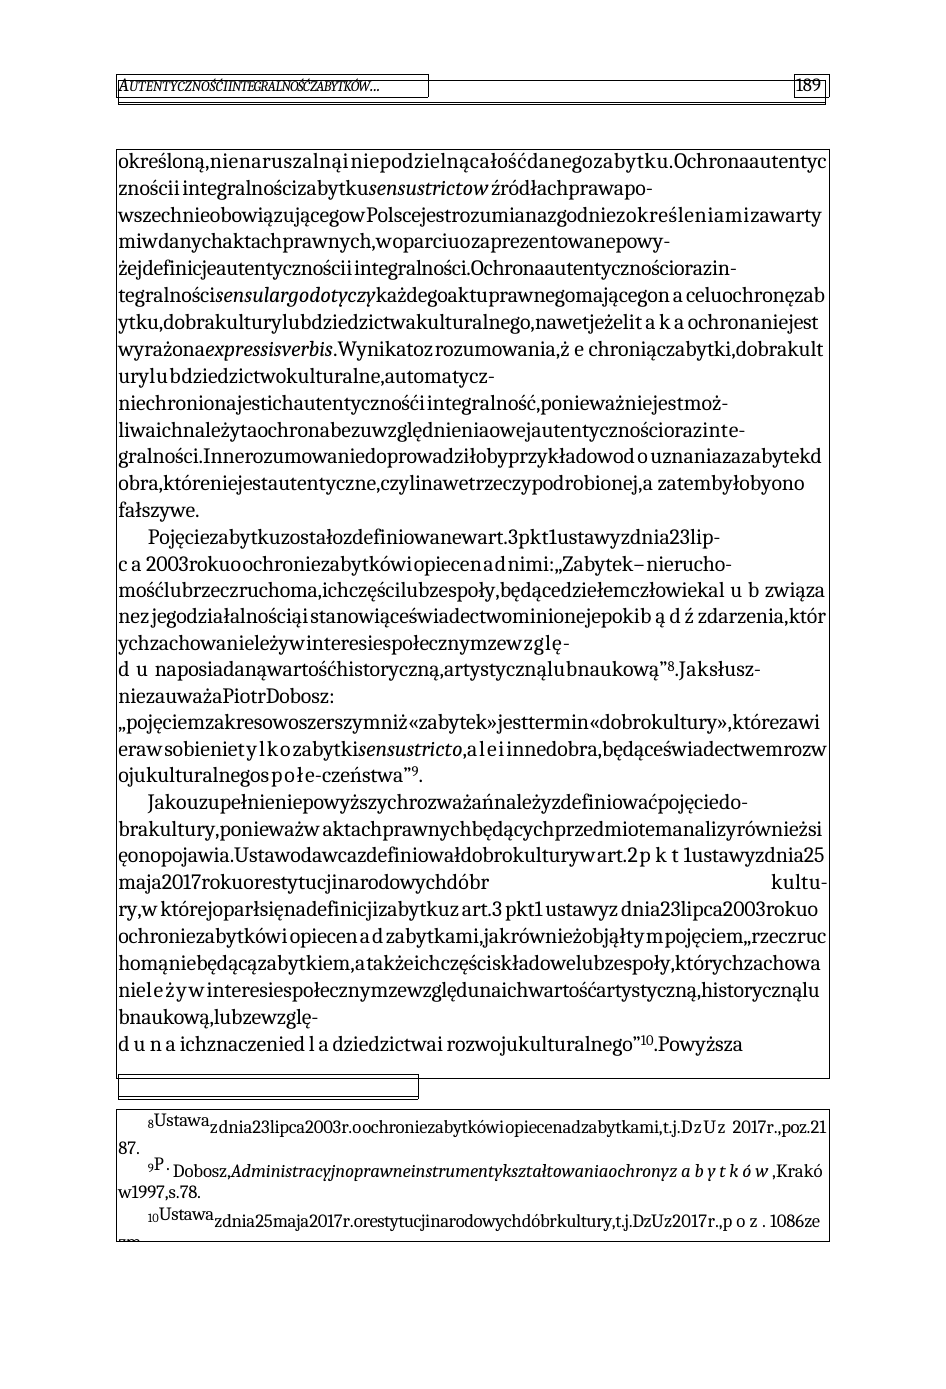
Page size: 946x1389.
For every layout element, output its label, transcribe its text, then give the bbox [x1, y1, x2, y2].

text AUTENTYCZNOŚĆIINTEGRALNOŚĆZABYTKÓW... [119, 81, 428, 96]
text 10Ustawazdnia25maja2017r.orestytucjinarodowychdóbrkultury,t.j.DzUz2017r.,poz.1086zezm. [118, 1203, 827, 1241]
text 8Ustawazdnia23lipca2003r.oochroniezabytkówiopiecenadzabytkami,t.j.DzUz2017r.,poz.2187. [118, 1110, 827, 1159]
text Jakouzupełnieniepowyższychrozważańnależyzdefiniowaćpojęciedo-brakultury,ponieważwaktachprawnychbędącychprzedmiotemanalizyrównieżsięonopojawia.Ustawodawcazdefiniowałdobrokulturywart.2pkt1ustawyzdnia25maja2017rokuorestytucjinarodowychdóbr kultu-ry,wktórejoparłsięnadefinicjizabytkuzart.3pkt1ustawyzdnia23lipca2003rokuoochroniezabytkówiopiecenadzabytkami,jakrównieżobjąłtympojęciem„rzeczruchomąniebędącązabytkiem,atakżeichczęściskładowelubzespoły,którychzachowanieleżywinteresiespołecznymzewzględunaichwartośćartystyczną,historycznąlubnaukową,lubzewzglę-dunaichznaczeniedladziedzictwairozwojukulturalnego”10.Powyższa [118, 789, 827, 1056]
text 189 [796, 75, 829, 96]
text określoną,nienaruszalnąiniepodzielnącałośćdanegozabytku.Ochronaautentycznościiintegralnościzabytkusensustrictowźródłachprawapo-wszechnieobowiązującegowPolscejestrozumianazgodniezokreśleniamizawartymiwdanychaktachprawnych,woparciuozaprezentowanepowy-żejdefinicjeautentycznościiintegralności.Ochronaautentycznościorazin-tegralnościsensulargodotyczykażdegoaktuprawnegomającegonaceluochronęzabytku,dobrakulturylubdziedzictwakulturalnego,nawetjeżelitakaochronaniejestwyrażonaexpressisverbis.Wynikatozrozumowania,żechroniączabytki,dobrakulturylubdziedzictwokulturalne,automatycz-niechronionajestichautentycznośćiintegralność,ponieważniejestmoż-liwaichnależytaochronabezuwzględnieniaowejautentycznościorazinte-gralności.Innerozumowaniedoprowadziłobyprzykładowodouznaniazazabytekdobra,któreniejestautentyczne,czylinawetrzeczypodrobionej,azatembyłobyono fałszywe. [118, 150, 828, 523]
text 9P.Dobosz,Administracyjnoprawneinstrumentykształtowaniaochronyzabytków,Kraków1997,s.78. [118, 1160, 827, 1203]
text [118, 75, 428, 80]
text Pojęciezabytkuzostałozdefiniowanewart.3pkt1ustawyzdnia23lip-ca2003rokuoochroniezabytkówiopiecenadnimi:„Zabytek–nierucho-mośćlubrzeczruchoma,ichczęścilubzespoły,będącedziełemczłowiekalubzwiązanezjegodziałalnościąistanowiąceświadectwominionejepokibądźzdarzenia,którychzachowanieleżywinteresiespołecznymzewzglę-dunaposiadanąwartośćhistoryczną,artystycznąlubnaukową”8.Jaksłusz-niezauważaPiotrDobosz:„pojęciemzakresowoszerszymniż«zabytek»jesttermin«dobrokultury»,którezawierawsobienietylkozabytkisensustricto,aleiinnedobra,będąceświadectwemrozwojukulturalnegospołe-czeństwa”9. [118, 525, 828, 788]
